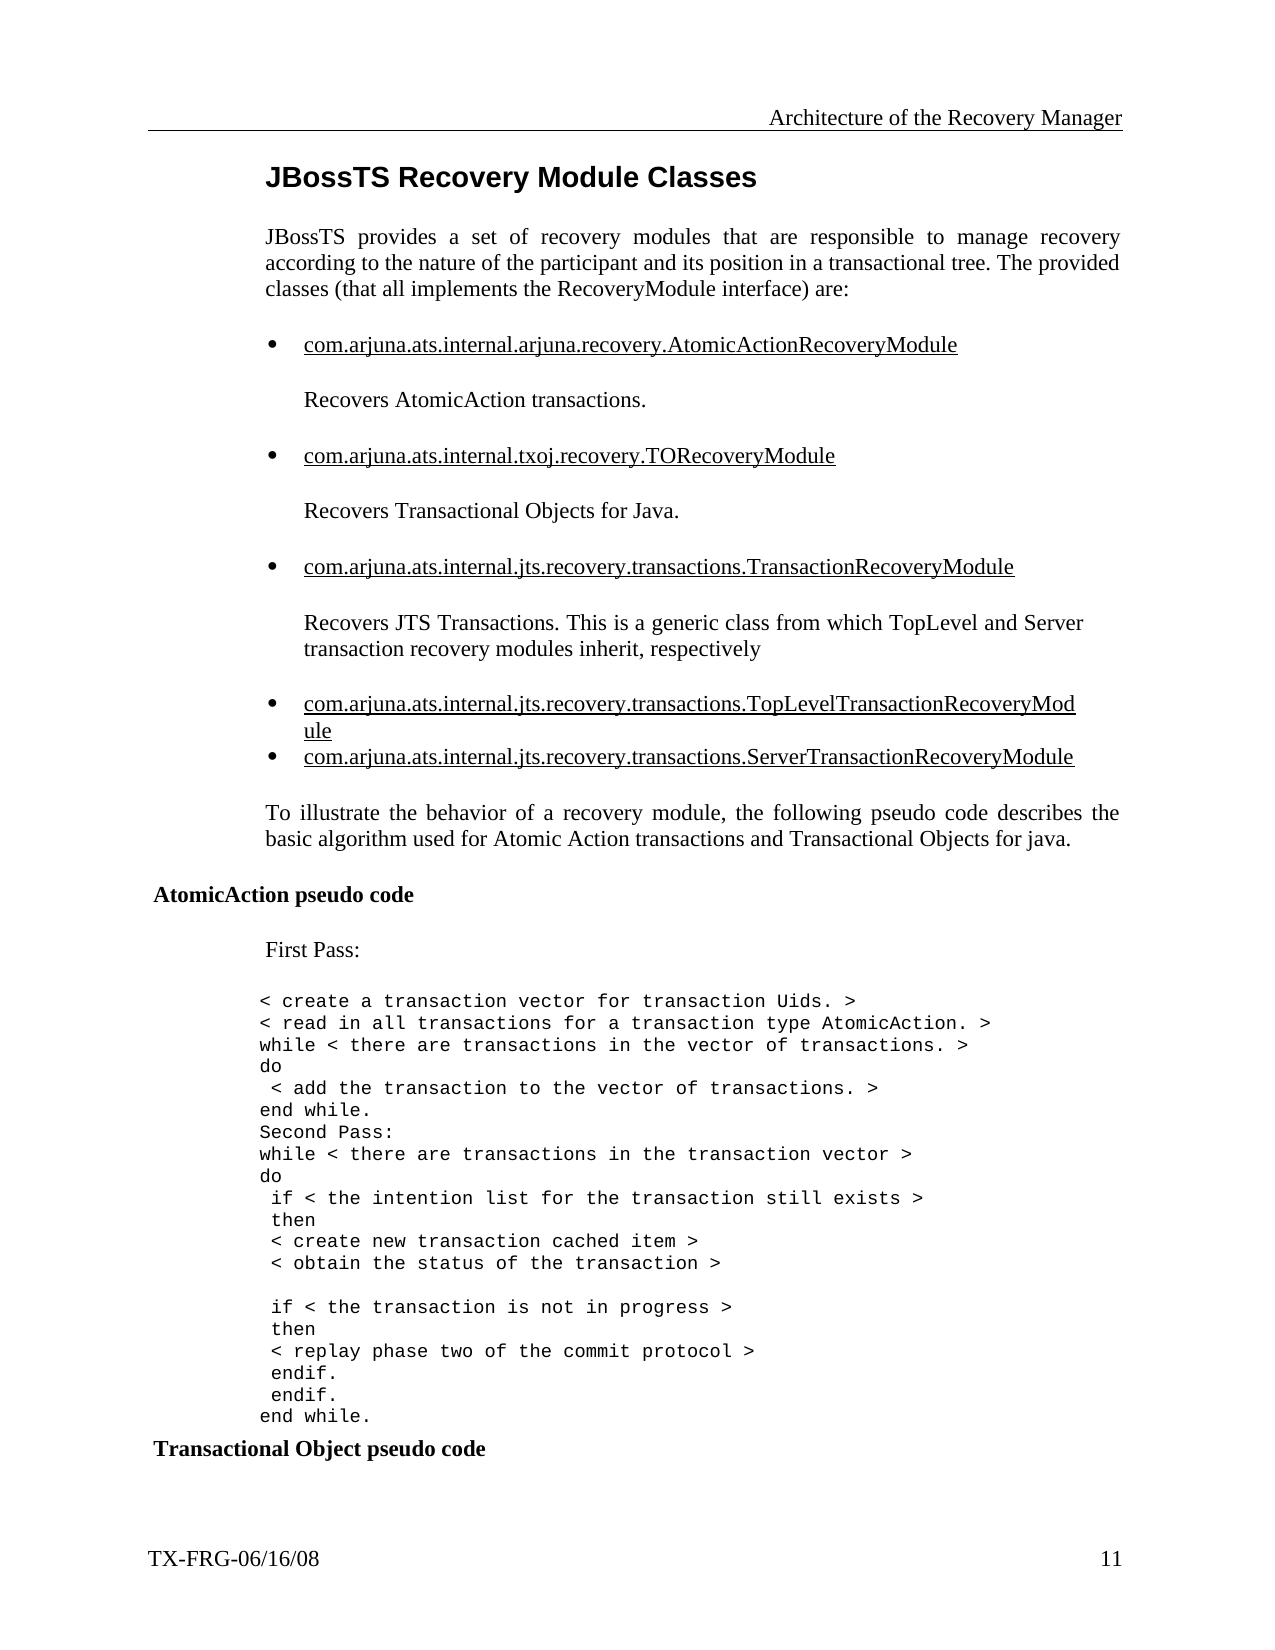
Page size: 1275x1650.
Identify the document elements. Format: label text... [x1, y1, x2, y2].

list com.arjuna.ats.internal.jts.recovery.transactions.TopLevelTransactionRecoveryModule [268, 691, 1084, 743]
text endif. [259, 1363, 1084, 1385]
text end while. [259, 1407, 1084, 1428]
list Recovers JTS Transactions. This is a generic class from which TopLevel and Server transaction recovery modules inherit, respectively [268, 609, 1084, 661]
list com.arjuna.ats.internal.arjuna.recovery.AtomicActionRecoveryModule [268, 331, 1084, 357]
text if < the intention list for the transaction still exists > [259, 1188, 1084, 1210]
text do [259, 1167, 1084, 1188]
text < add the transaction to the vector of transactions. > [259, 1079, 1084, 1100]
list Recovers AtomicAction transactions. [268, 387, 1084, 413]
text if < the transaction is not in progress > [259, 1298, 1084, 1319]
list com.arjuna.ats.internal.jts.recovery.transactions.TransactionRecoveryModule [268, 553, 1084, 579]
text endif. [259, 1385, 1084, 1407]
list Recovers Transactional Objects for Java. [268, 498, 1084, 524]
text Transactional Object pseudo code [153, 1435, 1084, 1461]
list com.arjuna.ats.internal.txoj.recovery.TORecoveryModule [268, 442, 1084, 468]
text < create new transaction cached item > [259, 1232, 1084, 1253]
text then [259, 1320, 1084, 1341]
text < obtain the status of the transaction > [259, 1254, 1084, 1275]
text AtomicAction pseudo code [153, 881, 1084, 907]
text then [259, 1210, 1084, 1232]
text Second Pass: [259, 1123, 1084, 1144]
text end while. [259, 1101, 1084, 1122]
text To illustrate the behavior of a recovery module, the following pseudo code describes the basic algorithm used for Atomic Action transactions and Transactional Objects for java. [265, 799, 1122, 851]
subtitle JBossTS Recovery Module Classes [153, 160, 1084, 194]
text do [259, 1057, 1084, 1078]
text while < there are transactions in the transaction vector > [259, 1145, 1084, 1166]
text First Pass: [265, 936, 1122, 962]
text < replay phase two of the commit protocol > [259, 1342, 1084, 1363]
list com.arjuna.ats.internal.jts.recovery.transactions.ServerTransactionRecoveryModule [268, 743, 1084, 769]
text < create a transaction vector for transaction Uids. > [259, 992, 1084, 1013]
text < read in all transactions for a transaction type AtomicAction. > [259, 1013, 1084, 1035]
text JBossTS provides a set of recovery modules that are responsible to manage recovery according to the nature of the participant and its position in a transactional tree. The provided classes (that all implements the RecoveryModule interface) are: [265, 223, 1122, 302]
text while < there are transactions in the vector of transactions. > [259, 1035, 1084, 1057]
